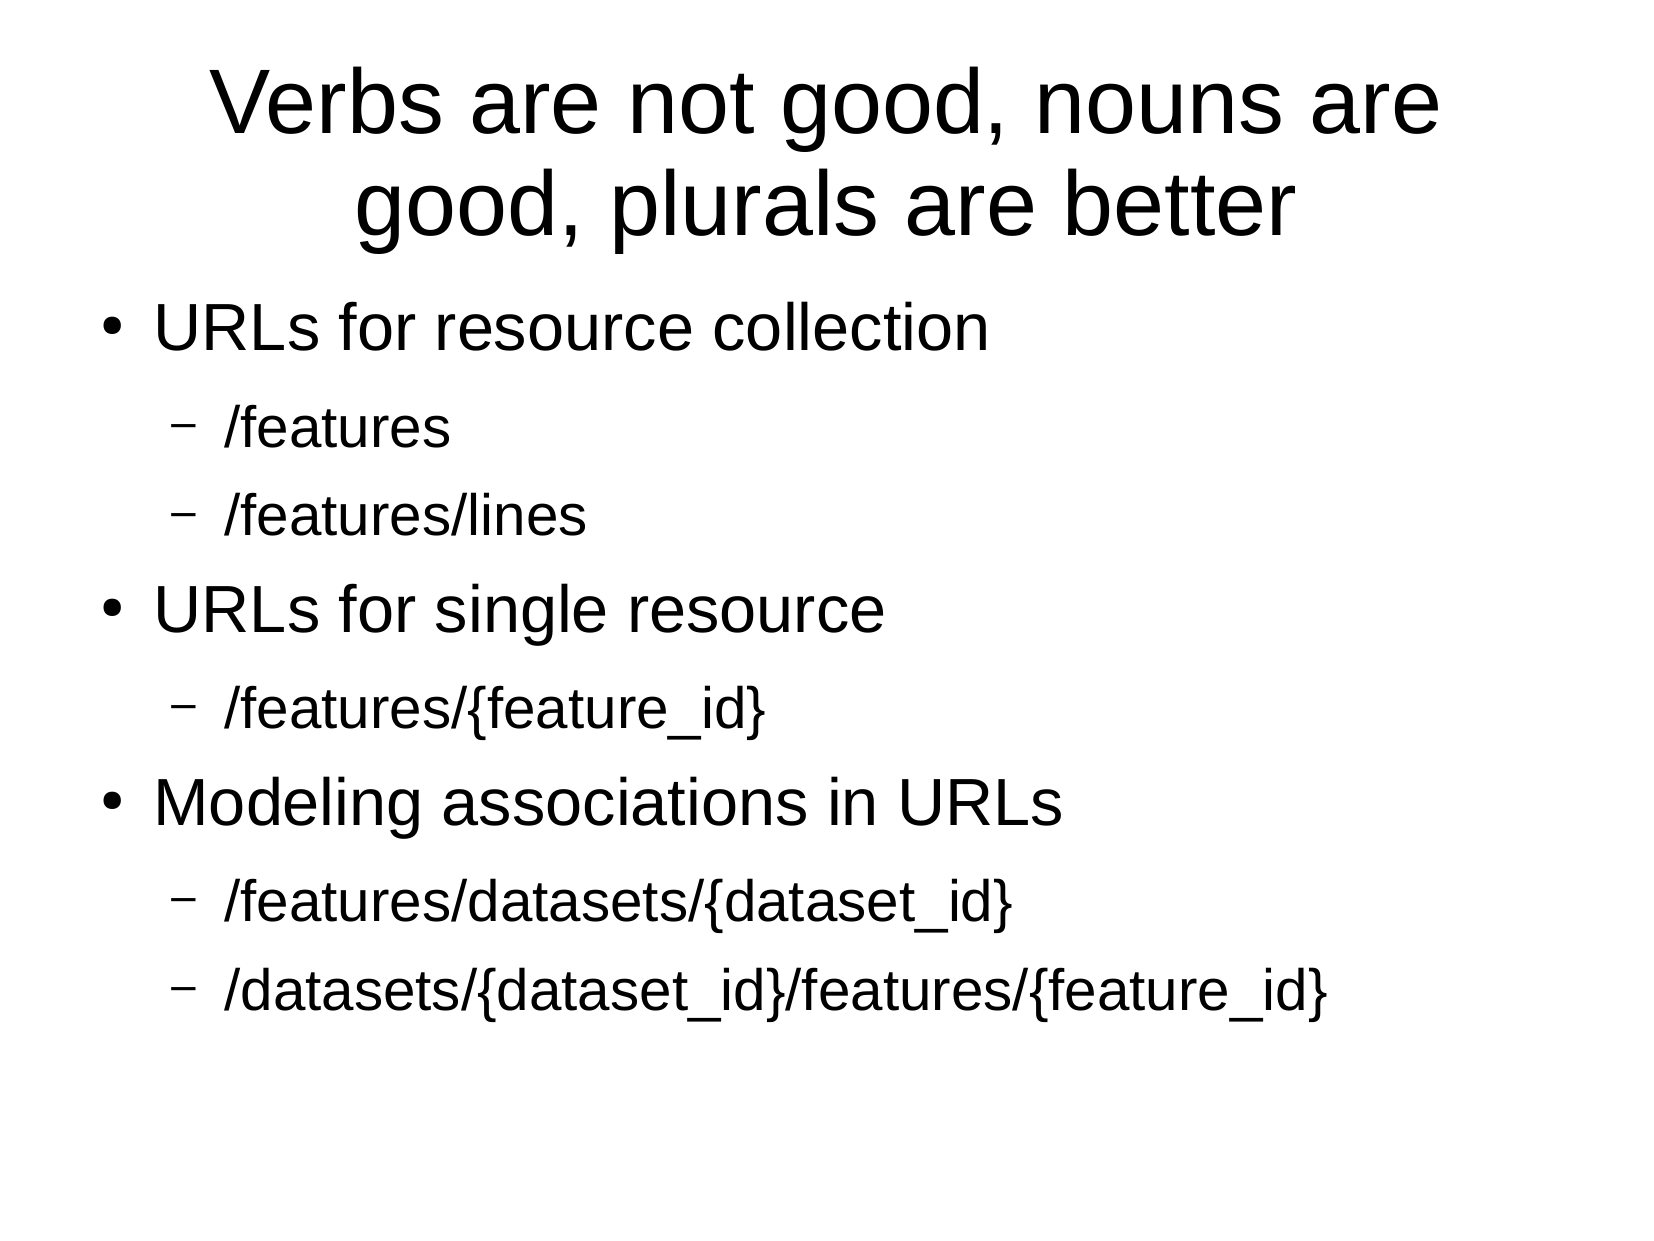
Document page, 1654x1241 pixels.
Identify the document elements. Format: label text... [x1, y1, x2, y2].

title Verbs are not good, nouns are good, plurals are better [82, 49, 1571, 257]
list URLs for resource collection /features /features/lines URLs for single resource /features/{feature_id} Modeling associations in URLs /features/datasets/{dataset_id} /datasets/{dataset_id}/features/{feature_id} [82, 290, 1571, 1141]
